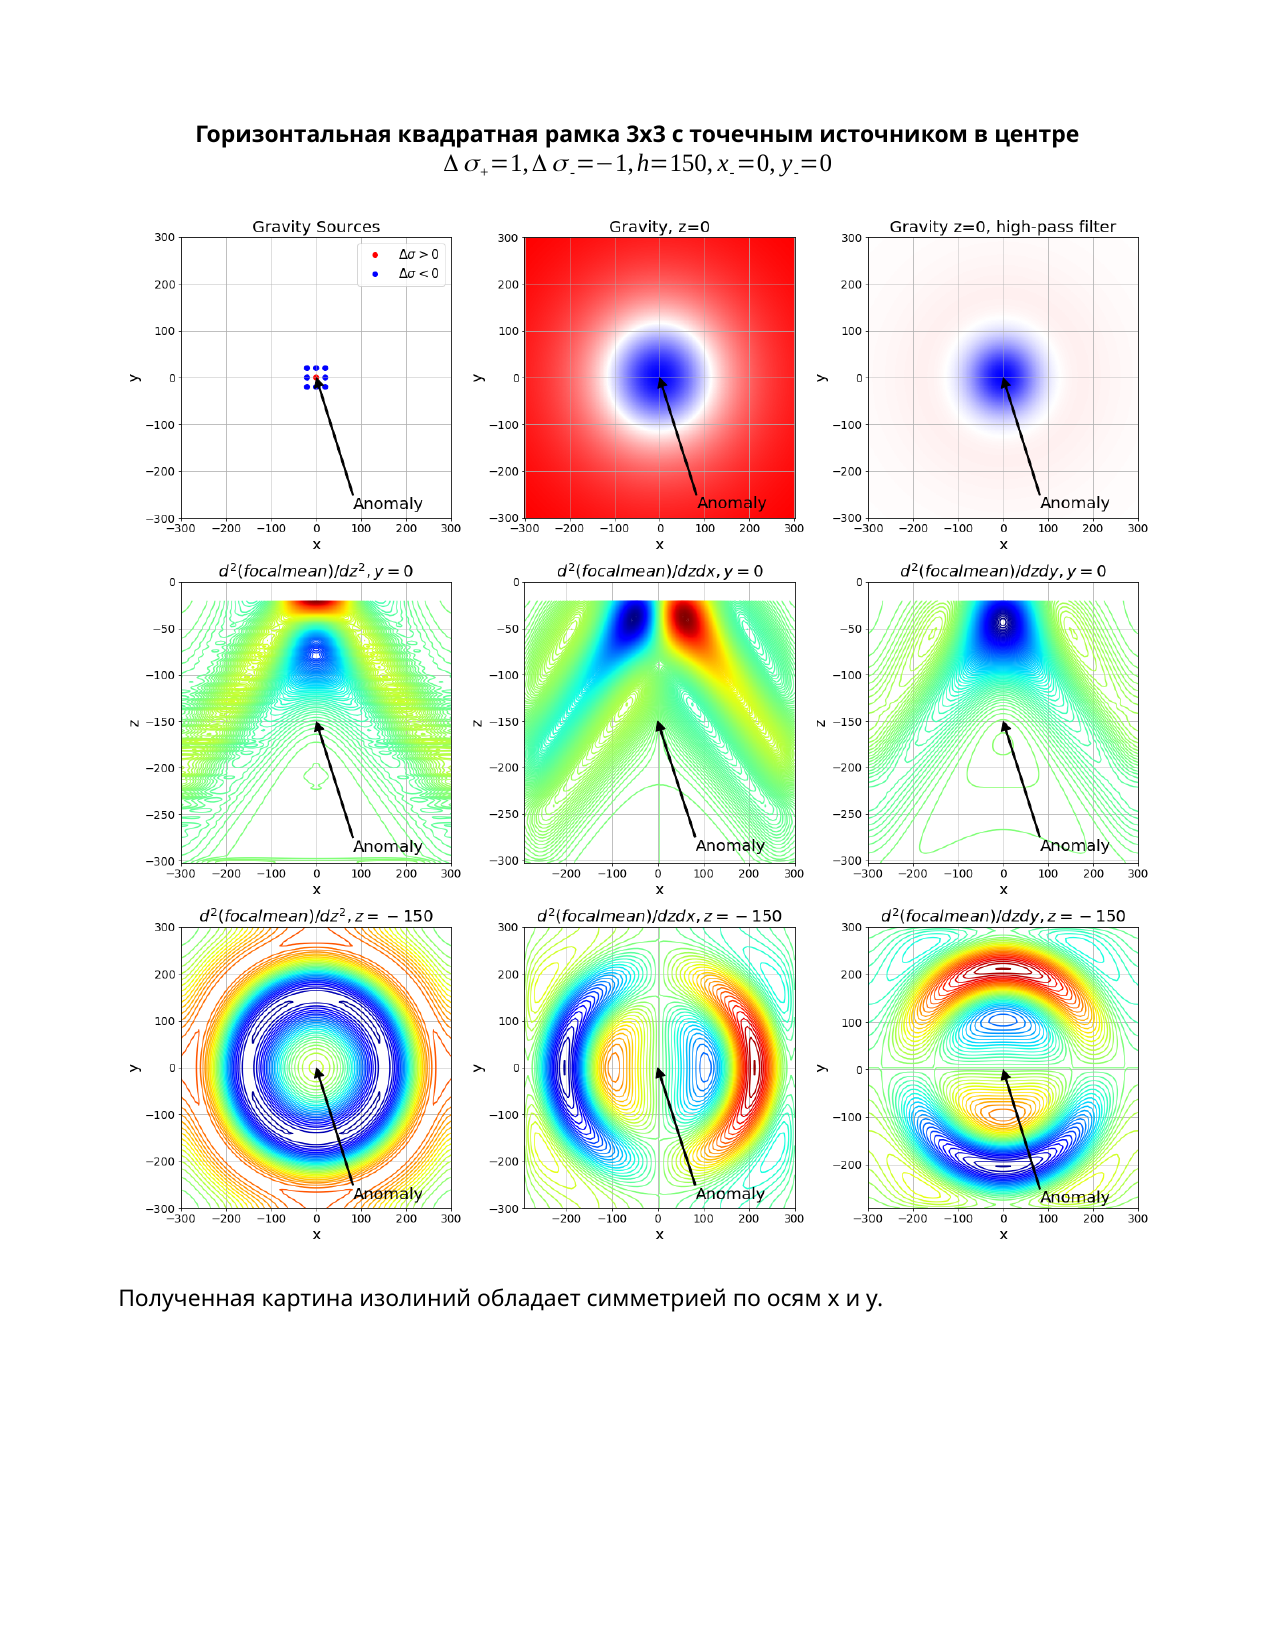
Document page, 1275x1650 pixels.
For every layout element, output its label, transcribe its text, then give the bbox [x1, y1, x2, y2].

text Полученная картина изолиний обладает симметрией по осям x и y. [118, 1282, 1157, 1313]
picture [118, 212, 1157, 1251]
text Горизонтальная квадратная рамка 3x3 с точечным источником в центре [118, 118, 1157, 181]
